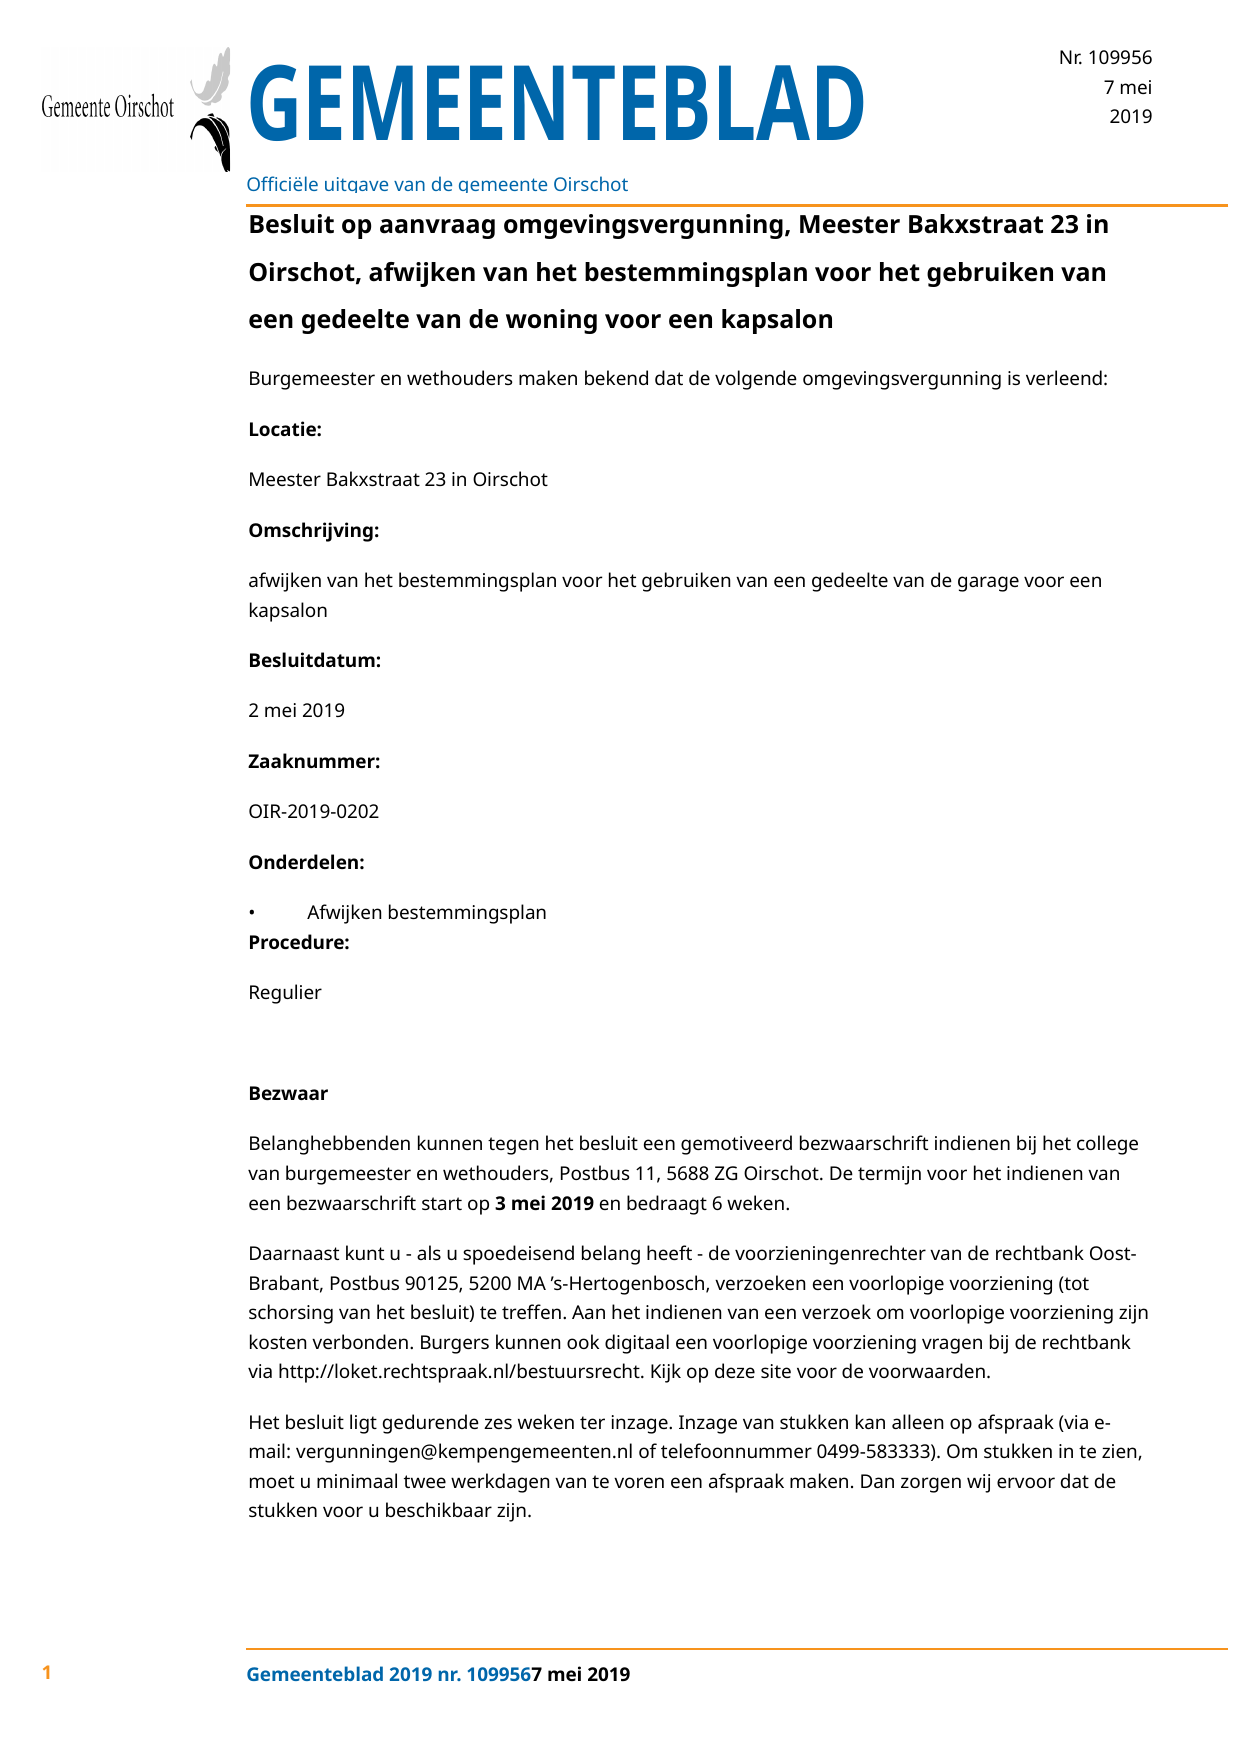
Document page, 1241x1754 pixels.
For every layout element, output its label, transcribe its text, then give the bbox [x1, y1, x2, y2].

text Burgemeester en wethouders maken bekend dat de volgende omgevingsvergunning is verleend: [248, 366, 1152, 391]
text Het besluit ligt gedurende zes weken ter inzage. Inzage van stukken kan alleen op afspraak (via e-mail: vergunningen@kempengemeenten.nl of telefoonnummer 0499-583333). Om stukken in te zien, moet u minimaal twee werkdagen van te voren een afspraak maken. Dan zorgen wij ervoor dat de stukken voor u beschikbaar zijn. [248, 1409, 1152, 1523]
picture [41, 47, 231, 172]
list Afwijken bestemmingsplan [248, 899, 1152, 925]
text Belanghebbenden kunnen tegen het besluit een gemotiveerd bezwaarschrift indienen bij het college van burgemeester en wethouders, Postbus 11, 5688 ZG Oirschot. De termijn voor het indienen van een bezwaarschrift start op 3 mei 2019 en bedraagt 6 weken. [248, 1131, 1152, 1215]
text Bezwaar [248, 1080, 1152, 1106]
text Besluit op aanvraag omgevingsvergunning, Meester Bakxstraat 23 in Oirschot, afwijken van het bestemmingsplan voor het gebruiken van een gedeelte van de woning voor een kapsalon [248, 207, 1152, 336]
text Locatie: [248, 416, 1152, 442]
text Meester Bakxstraat 23 in Oirschot [248, 466, 1152, 492]
text Procedure: [248, 929, 1152, 954]
text Daarnaast kunt u - als u spoedeisend belang heeft - de voorzieningenrechter van de rechtbank Oost-Brabant, Postbus 90125, 5200 MA ’s-Hertogenbosch, verzoeken een voorlopige voorziening (tot schorsing van het besluit) te treffen. Aan het indienen van een verzoek om voorlopige voorziening zijn kosten verbonden. Burgers kunnen ook digitaal een voorlopige voorziening vragen bij de rechtbank via http://loket.rechtspraak.nl/bestuursrecht. Kijk op deze site voor de voorwaarden. [248, 1240, 1152, 1384]
text afwijken van het bestemmingsplan voor het gebruiken van een gedeelte van de garage voor een kapsalon [248, 567, 1152, 622]
text Regulier [248, 979, 1152, 1005]
text Omschrijving: [248, 517, 1152, 542]
text 2 mei 2019 [248, 698, 1152, 723]
text Besluitdatum: [248, 647, 1152, 673]
text OIR-2019-0202 [248, 798, 1152, 824]
text Zaaknummer: [248, 748, 1152, 774]
text Onderdelen: [248, 849, 1152, 874]
